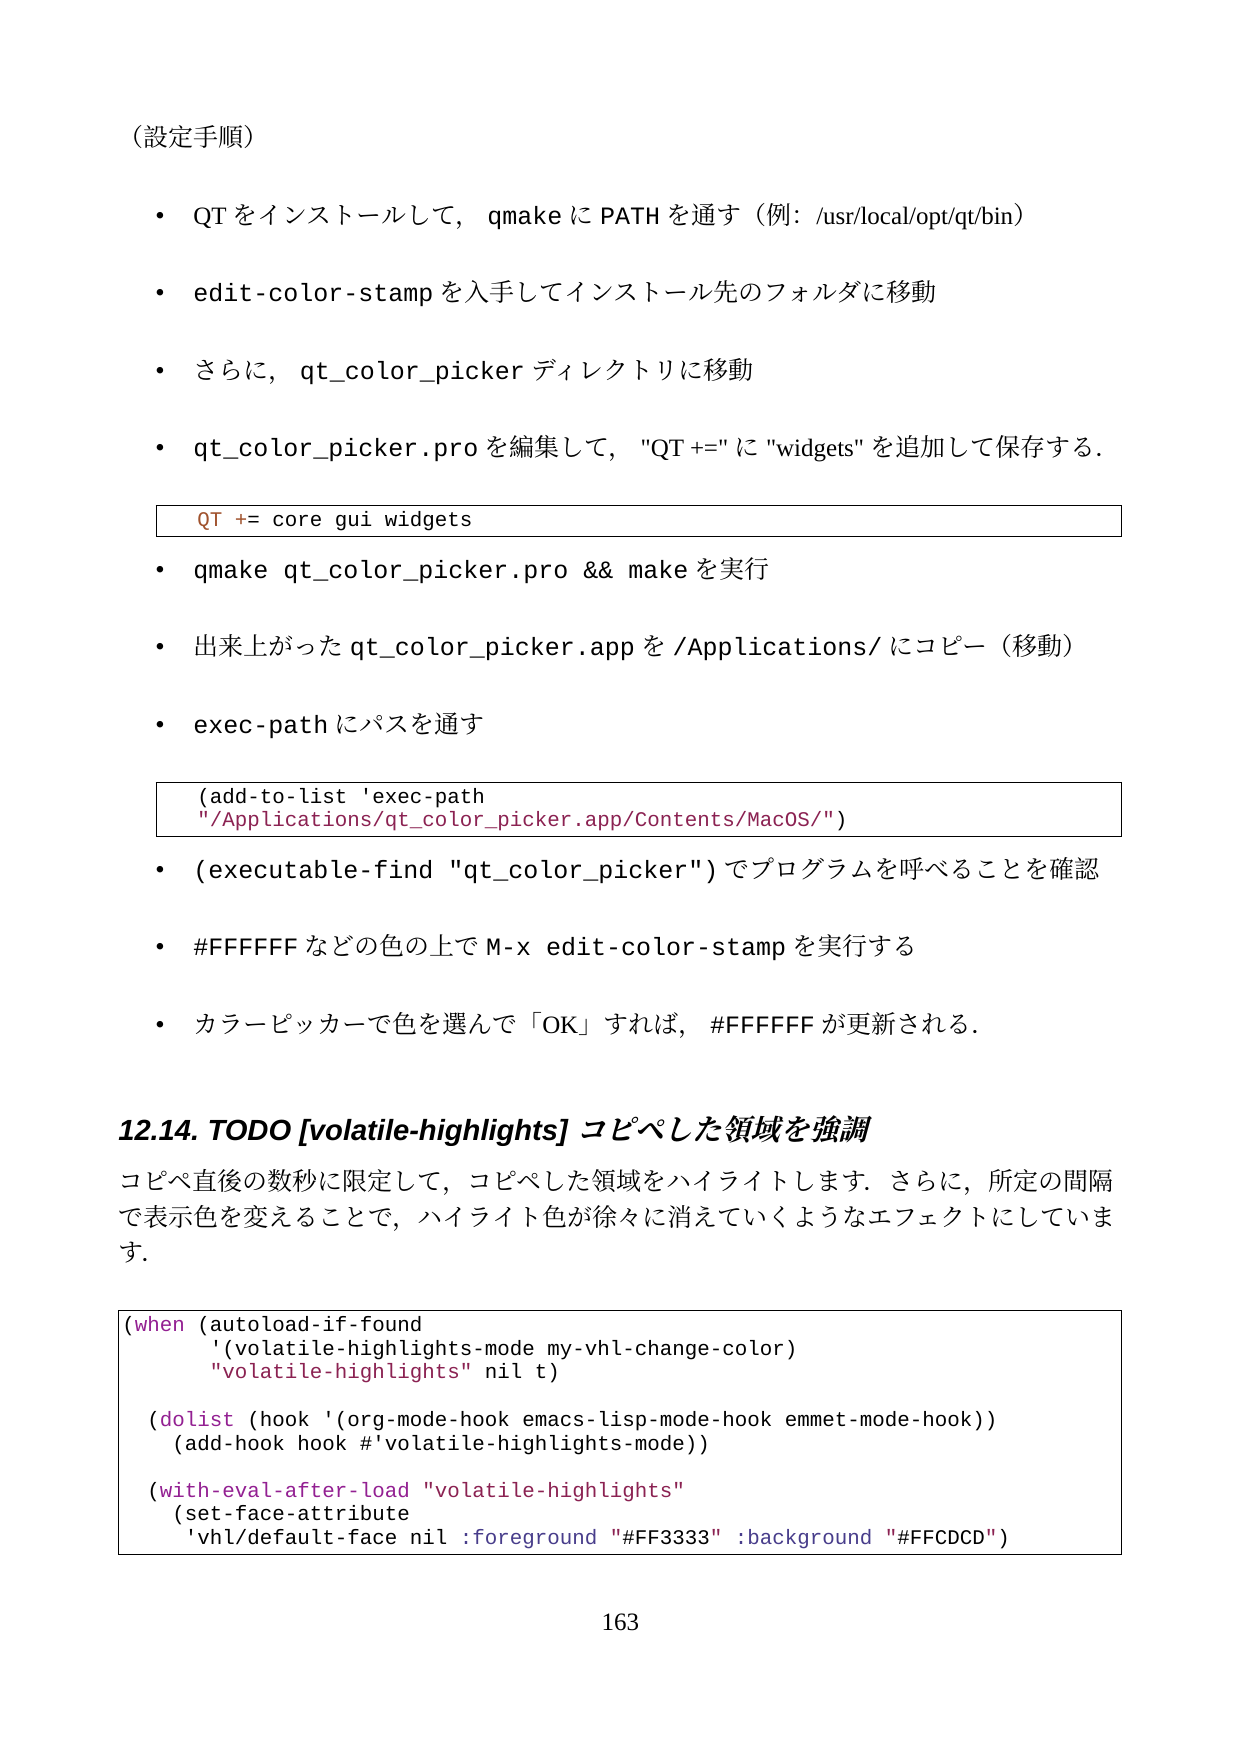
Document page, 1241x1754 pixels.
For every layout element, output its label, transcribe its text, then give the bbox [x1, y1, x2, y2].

subtitle TODO [volatile-highlights] コピペした領域を強調 [118, 1107, 1122, 1149]
text "volatile-highlights" nil t) [119, 1358, 1121, 1381]
text (when (autoload-if-found [119, 1311, 1121, 1334]
text （設定手順） [118, 118, 1122, 183]
list (add-to-list 'exec-path "/Applications/qt_color_picker.app/Contents/MacOS/") [157, 783, 1121, 836]
list qt_color_picker.pro を編集して， "QT +=" に "widgets" を追加して保存する． [156, 428, 1122, 493]
text コピペ直後の数秒に限定して，コピペした領域をハイライトします．さらに，所定の間隔で表示色を変えることで，ハイライト色が徐々に消えていくようなエフェクトにしています． [118, 1161, 1122, 1298]
list さらに， qt_color_picker ディレクトリに移動 [156, 350, 1122, 415]
list (executable-find "qt_color_picker") でプログラムを呼べることを確認 [156, 849, 1122, 914]
text (add-hook hook #'volatile-highlights-mode)) [119, 1428, 1121, 1452]
list qmake qt_color_picker.pro && make を実行 [156, 549, 1122, 614]
text '(volatile-highlights-mode my-vhl-change-color) [119, 1334, 1121, 1358]
list edit-color-stamp を入手してインストール先のフォルダに移動 [156, 273, 1122, 338]
list QT += core gui widgets [157, 506, 1121, 536]
text (dolist (hook '(org-mode-hook emacs-lisp-mode-hook emmet-mode-hook)) [119, 1405, 1121, 1428]
list exec-path にパスを通す [156, 704, 1122, 769]
text (set-face-attribute [119, 1499, 1121, 1523]
text (with-eval-after-load "volatile-highlights" [119, 1476, 1121, 1499]
list 出来上がった qt_color_picker.app を /Applications/ にコピー（移動） [156, 627, 1122, 692]
list #FFFFFF などの色の上で M-x edit-color-stamp を実行する [156, 927, 1122, 992]
text 'vhl/default-face nil :foreground "#FF3333" :background "#FFCDCD") [119, 1523, 1121, 1554]
list QT をインストールして， qmake に PATH を通す（例：/usr/local/opt/qt/bin） [156, 195, 1122, 260]
list カラーピッカーで色を選んで「OK」すれば， #FFFFFF が更新される． [156, 1004, 1122, 1069]
